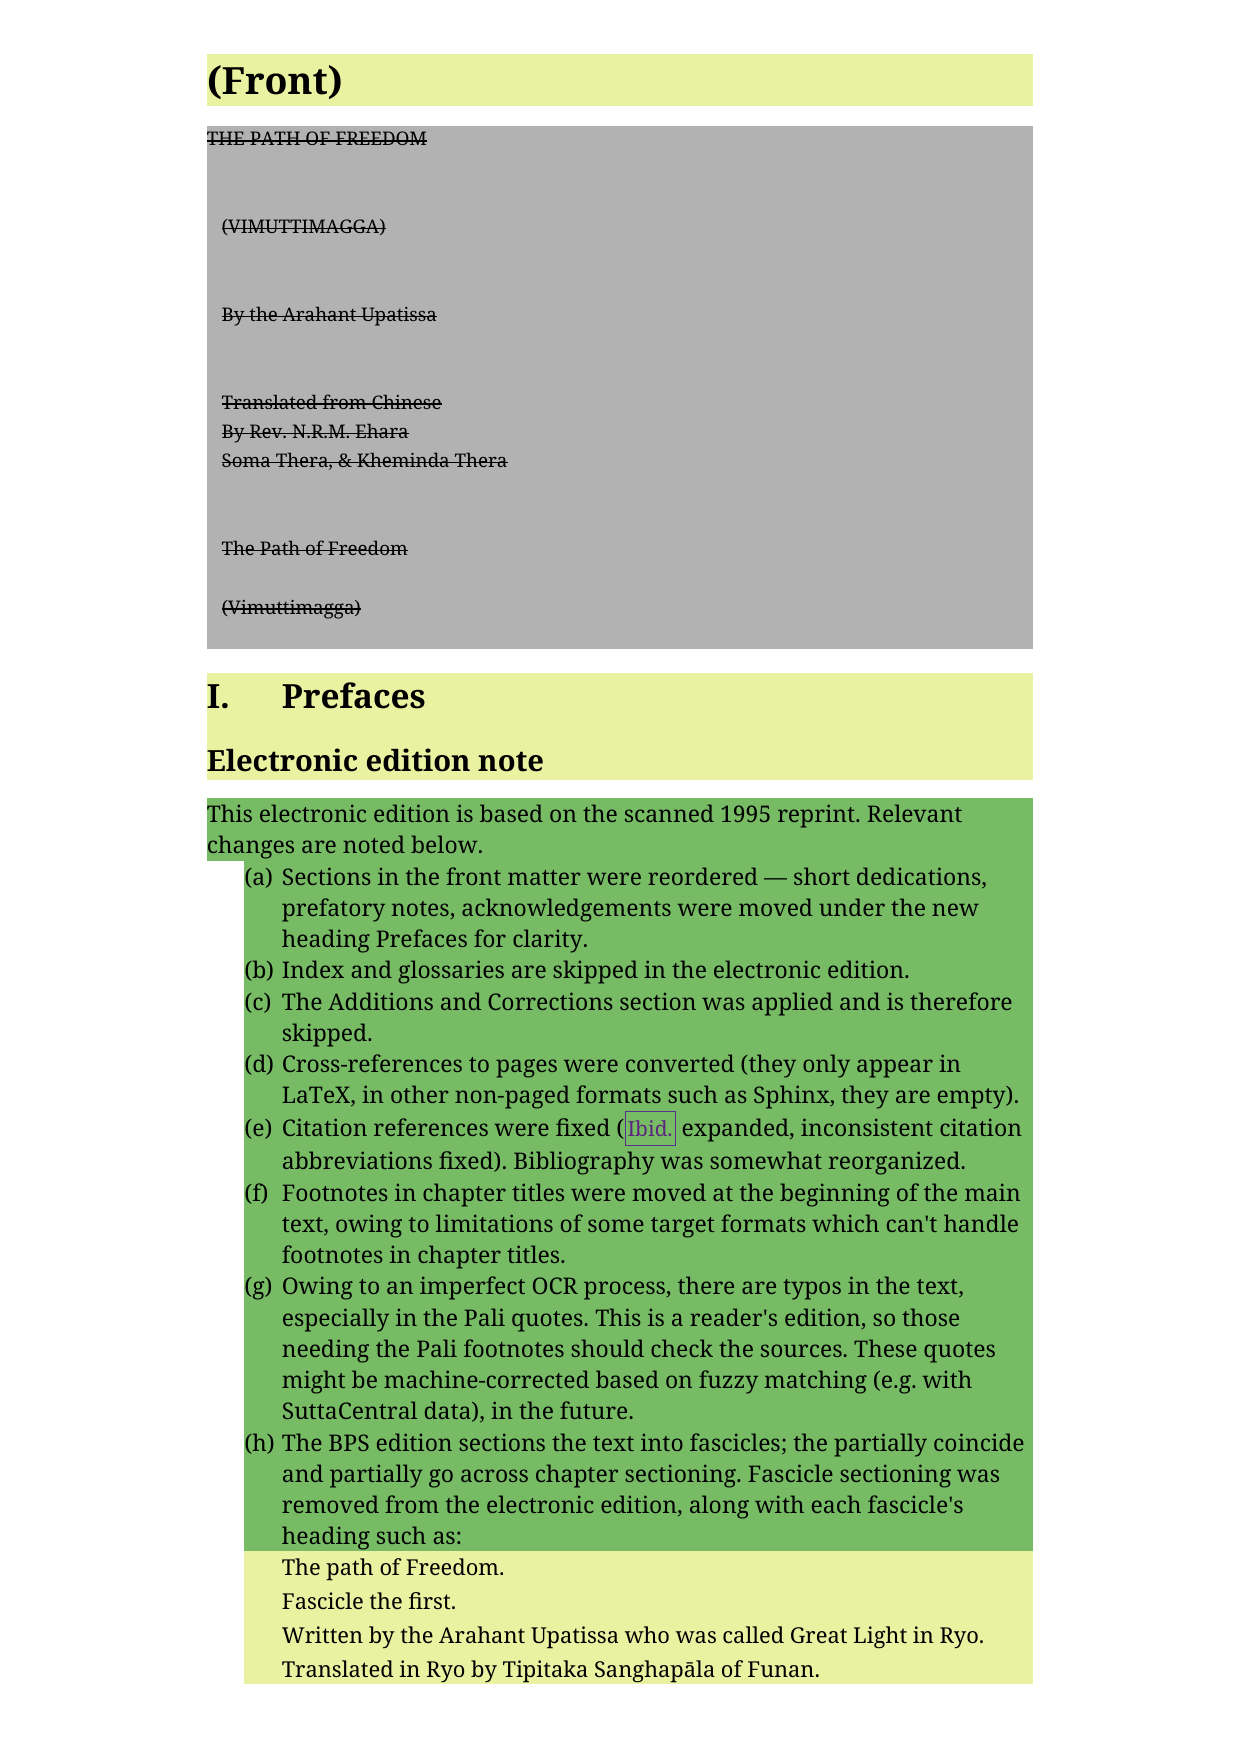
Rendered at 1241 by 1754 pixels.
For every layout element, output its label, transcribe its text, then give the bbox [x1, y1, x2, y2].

text The Path of Freedom [207, 535, 1033, 561]
subtitle (Front) [207, 54, 1033, 106]
list The BPS edition sections the text into fascicles; the partially coincide and partially go across chapter sectioning. Fascicle sectioning was removed from the electronic edition, along with each fascicle's heading such as: [244, 1426, 1033, 1551]
list Footnotes in chapter titles were moved at the beginning of the main text, owing to limitations of some target formats which can't handle footnotes in chapter titles. [244, 1176, 1033, 1270]
text By Rev. N.R.M. Ehara [207, 418, 1033, 444]
text (Vimuttimagga) [207, 594, 1033, 619]
list Sections in the front matter were reordered — short dedications, prefatory notes, acknowledgements were moved under the new heading Prefaces for clarity. [244, 861, 1033, 954]
list Owing to an imperfect OCR process, there are typos in the text, especially in the Pali quotes. This is a reader's edition, so those needing the Pali footnotes should check the sources. These quotes might be machine-corrected based on fuzzy matching (e.g. with SuttaCentral data), in the future. [244, 1270, 1033, 1426]
list Cross-references to pages were converted (they only appear in LaTeX, in other non-paged formats such as Sphinx, they are empty). [244, 1048, 1033, 1111]
list The Additions and Corrections section was applied and is therefore skipped. [244, 986, 1033, 1048]
subtitle Electronic edition note [207, 740, 1033, 780]
list Index and glossaries are skipped in the electronic edition. [244, 954, 1033, 986]
text Soma Thera, & Kheminda Thera [207, 448, 1033, 473]
text Translated from Chinese [207, 389, 1033, 414]
text By the Arahant Upatissa [207, 301, 1033, 327]
subtitle Prefaces [207, 673, 1033, 719]
list The path of Freedom. Fascicle the first. Written by the Arahant Upatissa who was called Great Light in Ryo. Translated in Ryo by Tipitaka Sanghapāla of Funan. [244, 1551, 1033, 1684]
list Citation references were fixed (Ibid. expanded, inconsistent citation abbreviations fixed). Bibliography was somewhat reorganized. [244, 1111, 1033, 1176]
text THE PATH OF FREEDOM [207, 126, 1033, 151]
text (VIMUTTIMAGGA) [207, 213, 1033, 239]
text This electronic edition is based on the scanned 1995 reprint. Relevant changes are noted below. [207, 798, 1033, 861]
